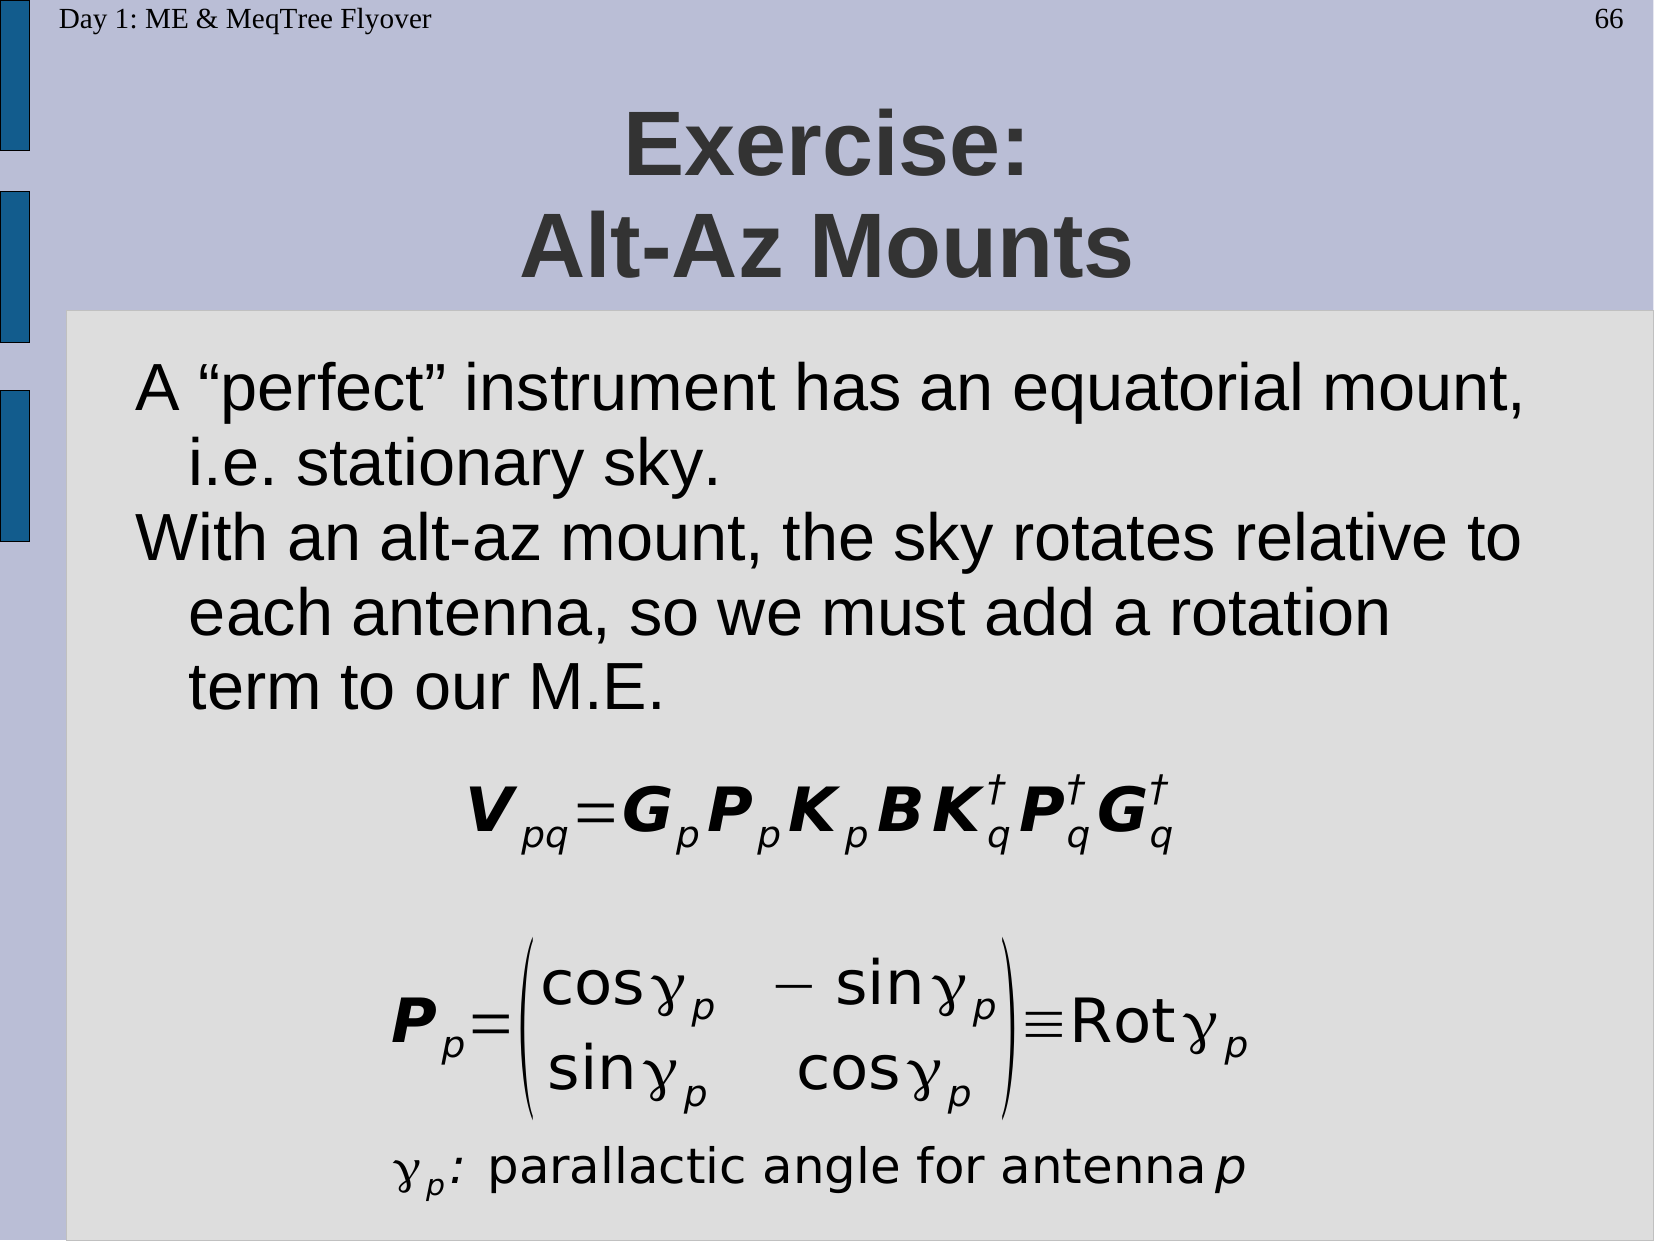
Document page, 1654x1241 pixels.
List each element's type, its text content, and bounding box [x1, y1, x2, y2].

list A “perfect” instrument has an equatorial mount, i.e. stationary sky. With an alt-az mount, the sky rotates relative to each antenna, so we must add a rotation term to our M.E. [118, 350, 1531, 740]
title Exercise: Alt-Az Mounts [121, 87, 1534, 302]
chart [383, 767, 1255, 1203]
